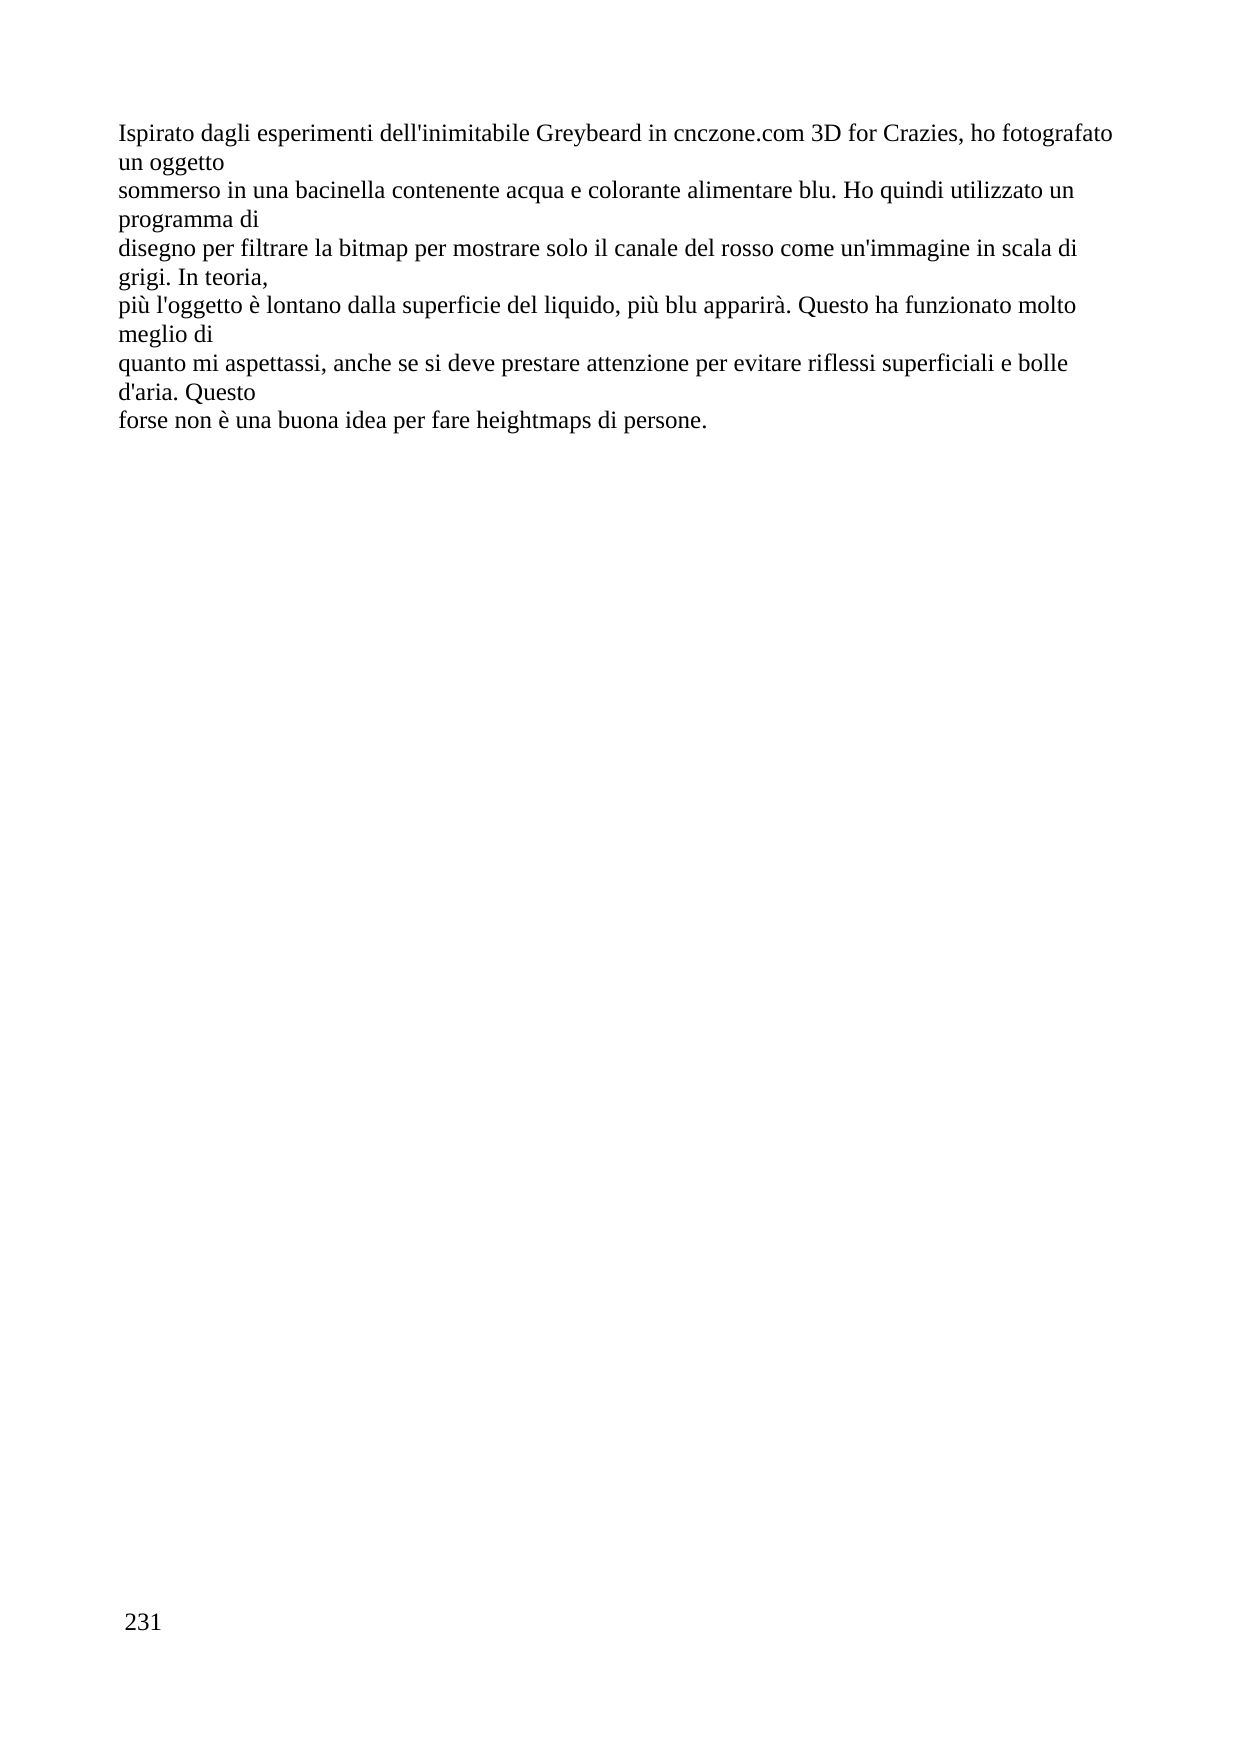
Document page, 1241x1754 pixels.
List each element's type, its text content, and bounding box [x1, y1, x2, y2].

text Ispirato dagli esperimenti dell'inimitabile Greybeard in cnczone.com 3D for Crazies, ho fotografato un oggetto [118, 118, 1122, 176]
text forse non è una buona idea per fare heightmaps di persone. [118, 406, 1122, 434]
text sommerso in una bacinella contenente acqua e colorante alimentare blu. Ho quindi utilizzato un programma di [118, 176, 1122, 233]
text più l'oggetto è lontano dalla superficie del liquido, più blu apparirà. Questo ha funzionato molto meglio di [118, 291, 1122, 348]
text disegno per filtrare la bitmap per mostrare solo il canale del rosso come un'immagine in scala di grigi. In teoria, [118, 233, 1122, 291]
text quanto mi aspettassi, anche se si deve prestare attenzione per evitare riflessi superficiali e bolle d'aria. Questo [118, 348, 1122, 406]
